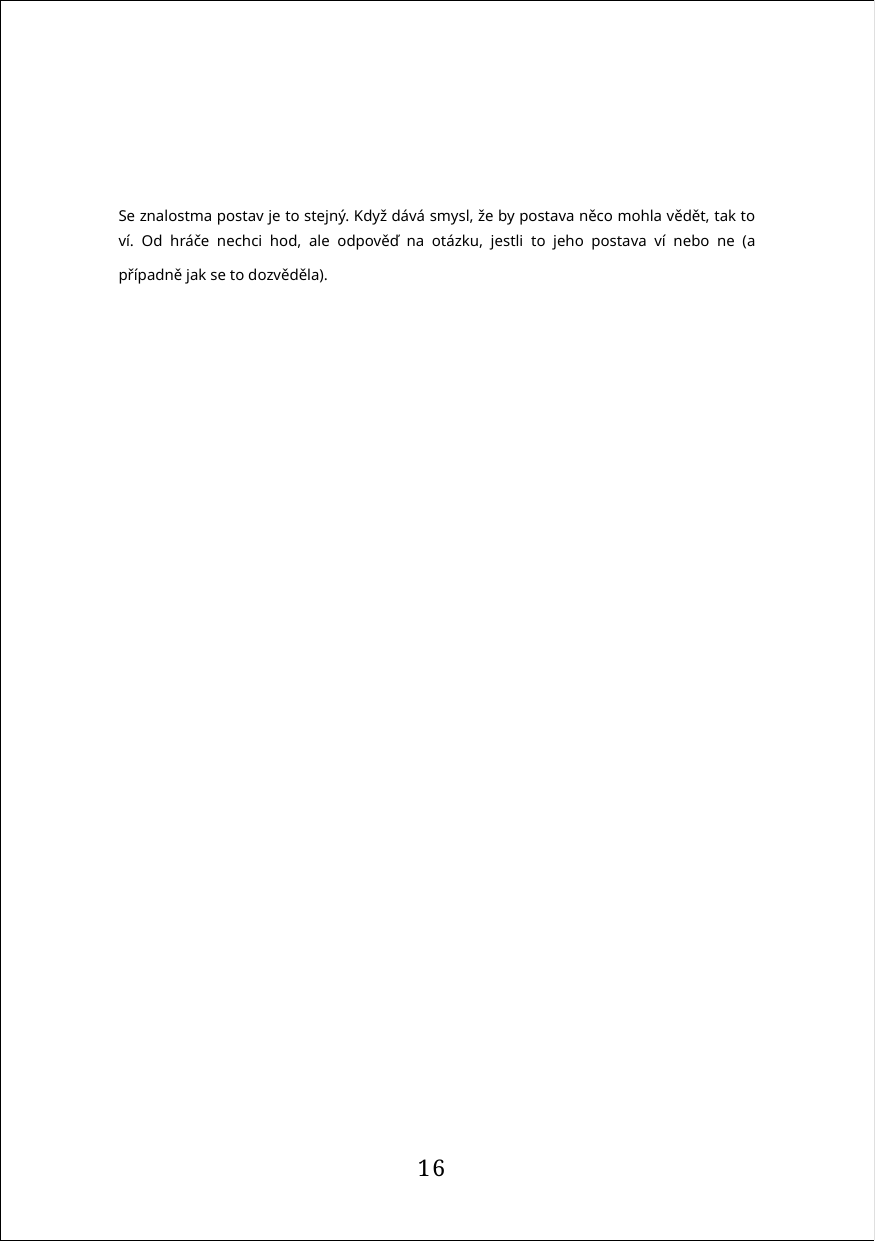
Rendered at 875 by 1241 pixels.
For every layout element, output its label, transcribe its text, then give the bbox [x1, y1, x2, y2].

text Se znalostma postav je to stejný. Když dává smysl, že by postava něco mohla vědět, tak to ví. Od hráče nechci hod, ale odpověď na otázku, jestli to jeho postava ví nebo ne (a případně jak se to dozvěděla). [118, 172, 756, 287]
